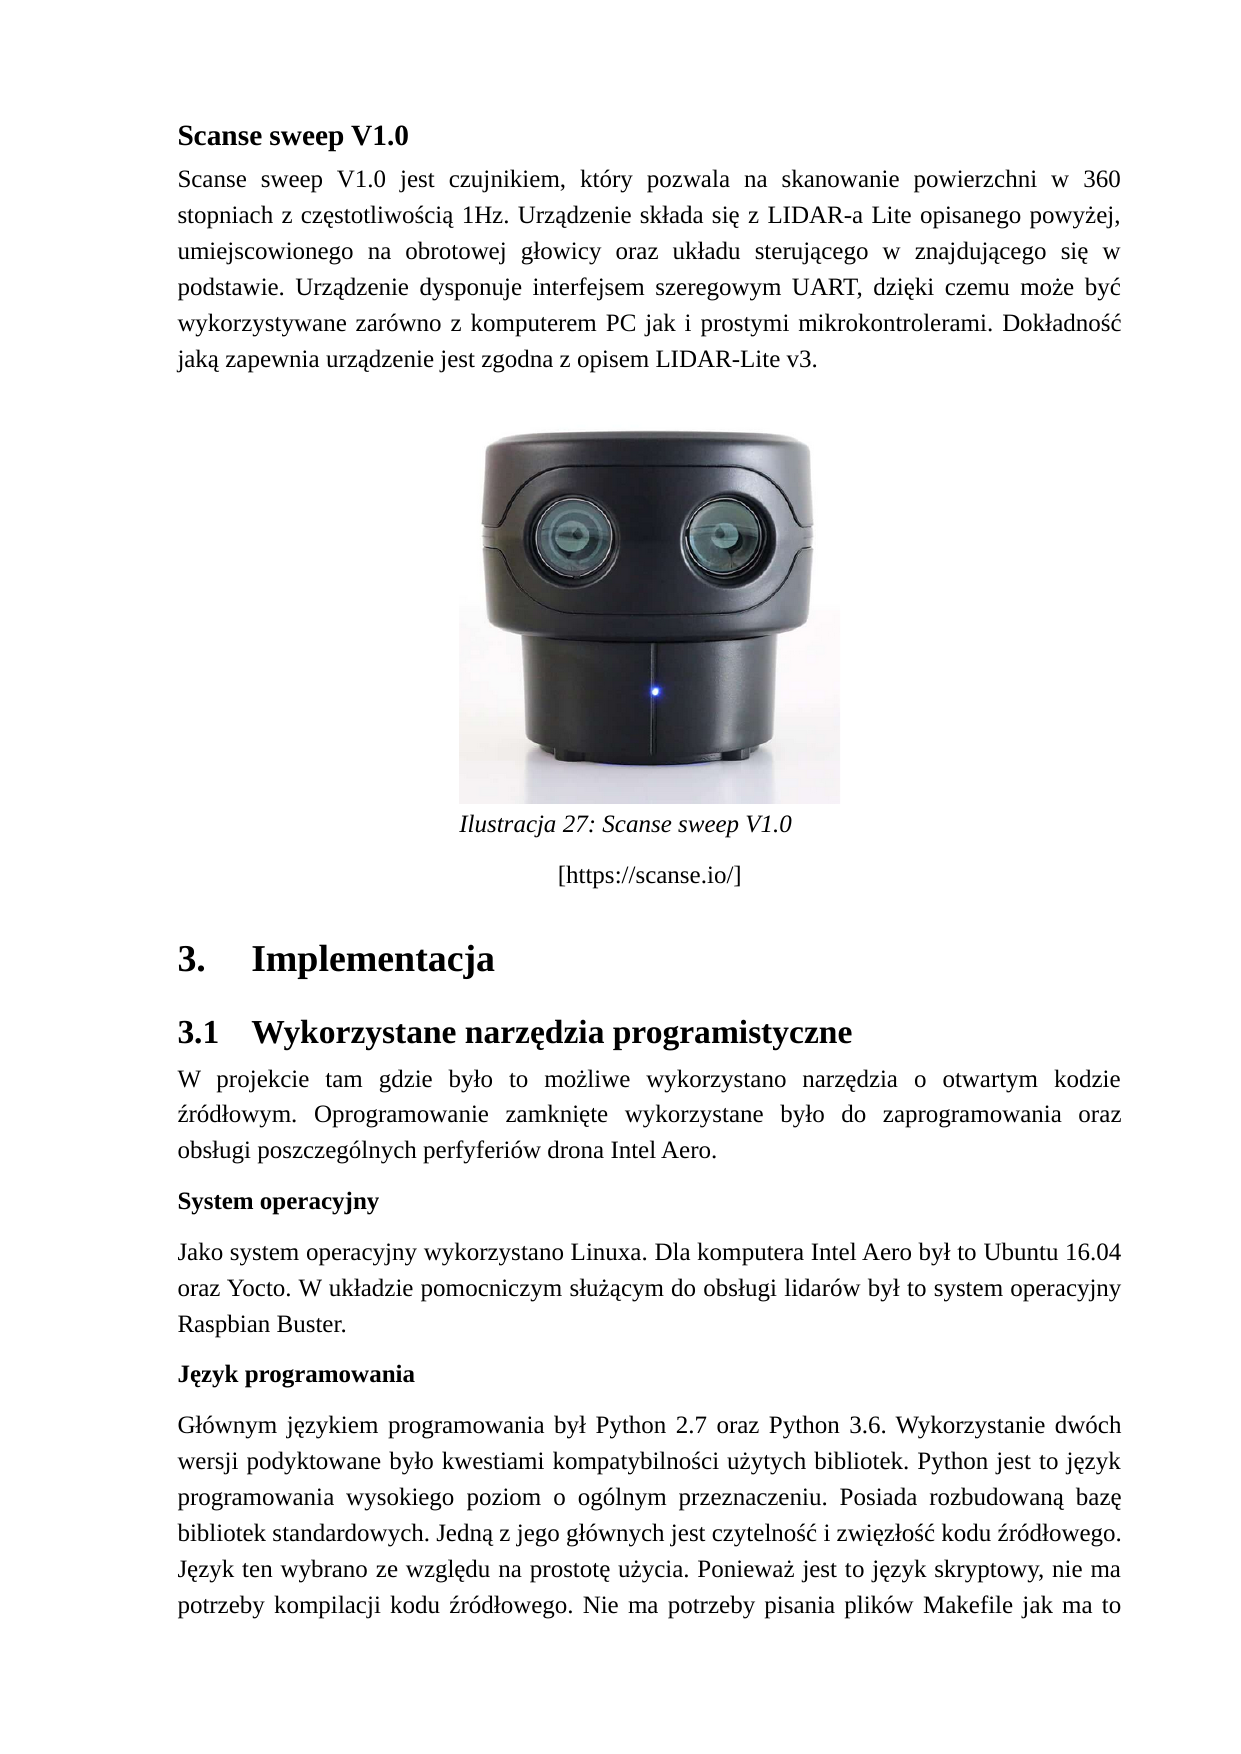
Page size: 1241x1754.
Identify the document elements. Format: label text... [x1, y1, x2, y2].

subtitle Wykorzystane narzędzia programistyczne [177, 1012, 1122, 1051]
picture [459, 407, 841, 804]
text Ilustracja 27: Scanse sweep V1.0 [459, 804, 840, 838]
text Język programowania [177, 1359, 1122, 1388]
text Jako system operacyjny wykorzystano Linuxa. Dla komputera Intel Aero był to Ubuntu 16.04 oraz Yocto. W układzie pomocniczym służącym do obsługi lidarów był to system operacyjny Raspbian Buster. [177, 1237, 1122, 1338]
text System operacyjny [177, 1186, 1122, 1215]
text [https://scanse.io/] [177, 860, 1122, 888]
subtitle Scanse sweep V1.0 [177, 118, 1122, 152]
subtitle Implementacja [177, 936, 1122, 979]
text W projekcie tam gdzie było to możliwe wykorzystano narzędzia o otwartym kodzie źródłowym. Oprogramowanie zamknięte wykorzystane było do zaprogramowania oraz obsługi poszczególnych perfyferiów drona Intel Aero. [177, 1064, 1122, 1164]
text Scanse sweep V1.0 jest czujnikiem, który pozwala na skanowanie powierzchni w 360 stopniach z częstotliwością 1Hz. Urządzenie składa się z LIDAR-a Lite opisanego powyżej, umiejscowionego na obrotowej głowicy oraz układu sterującego w znajdującego się w podstawie. Urządzenie dysponuje interfejsem szeregowym UART, dzięki czemu może być wykorzystywane zarówno z komputerem PC jak i prostymi mikrokontrolerami. Dokładność jaką zapewnia urządzenie jest zgodna z opisem LIDAR-Lite v3. [177, 164, 1122, 373]
text Głównym językiem programowania był Python 2.7 oraz Python 3.6. Wykorzystanie dwóch wersji podyktowane było kwestiami kompatybilności użytych bibliotek. Python jest to język programowania wysokiego poziom o ogólnym przeznaczeniu. Posiada rozbudowaną bazę bibliotek standardowych. Jedną z jego głównych jest czytelność i zwięzłość kodu źródłowego. Język ten wybrano ze względu na prostotę użycia. Ponieważ jest to język skryptowy, nie ma potrzeby kompilacji kodu źródłowego. Nie ma potrzeby pisania plików Makefile jak ma to [177, 1410, 1122, 1619]
